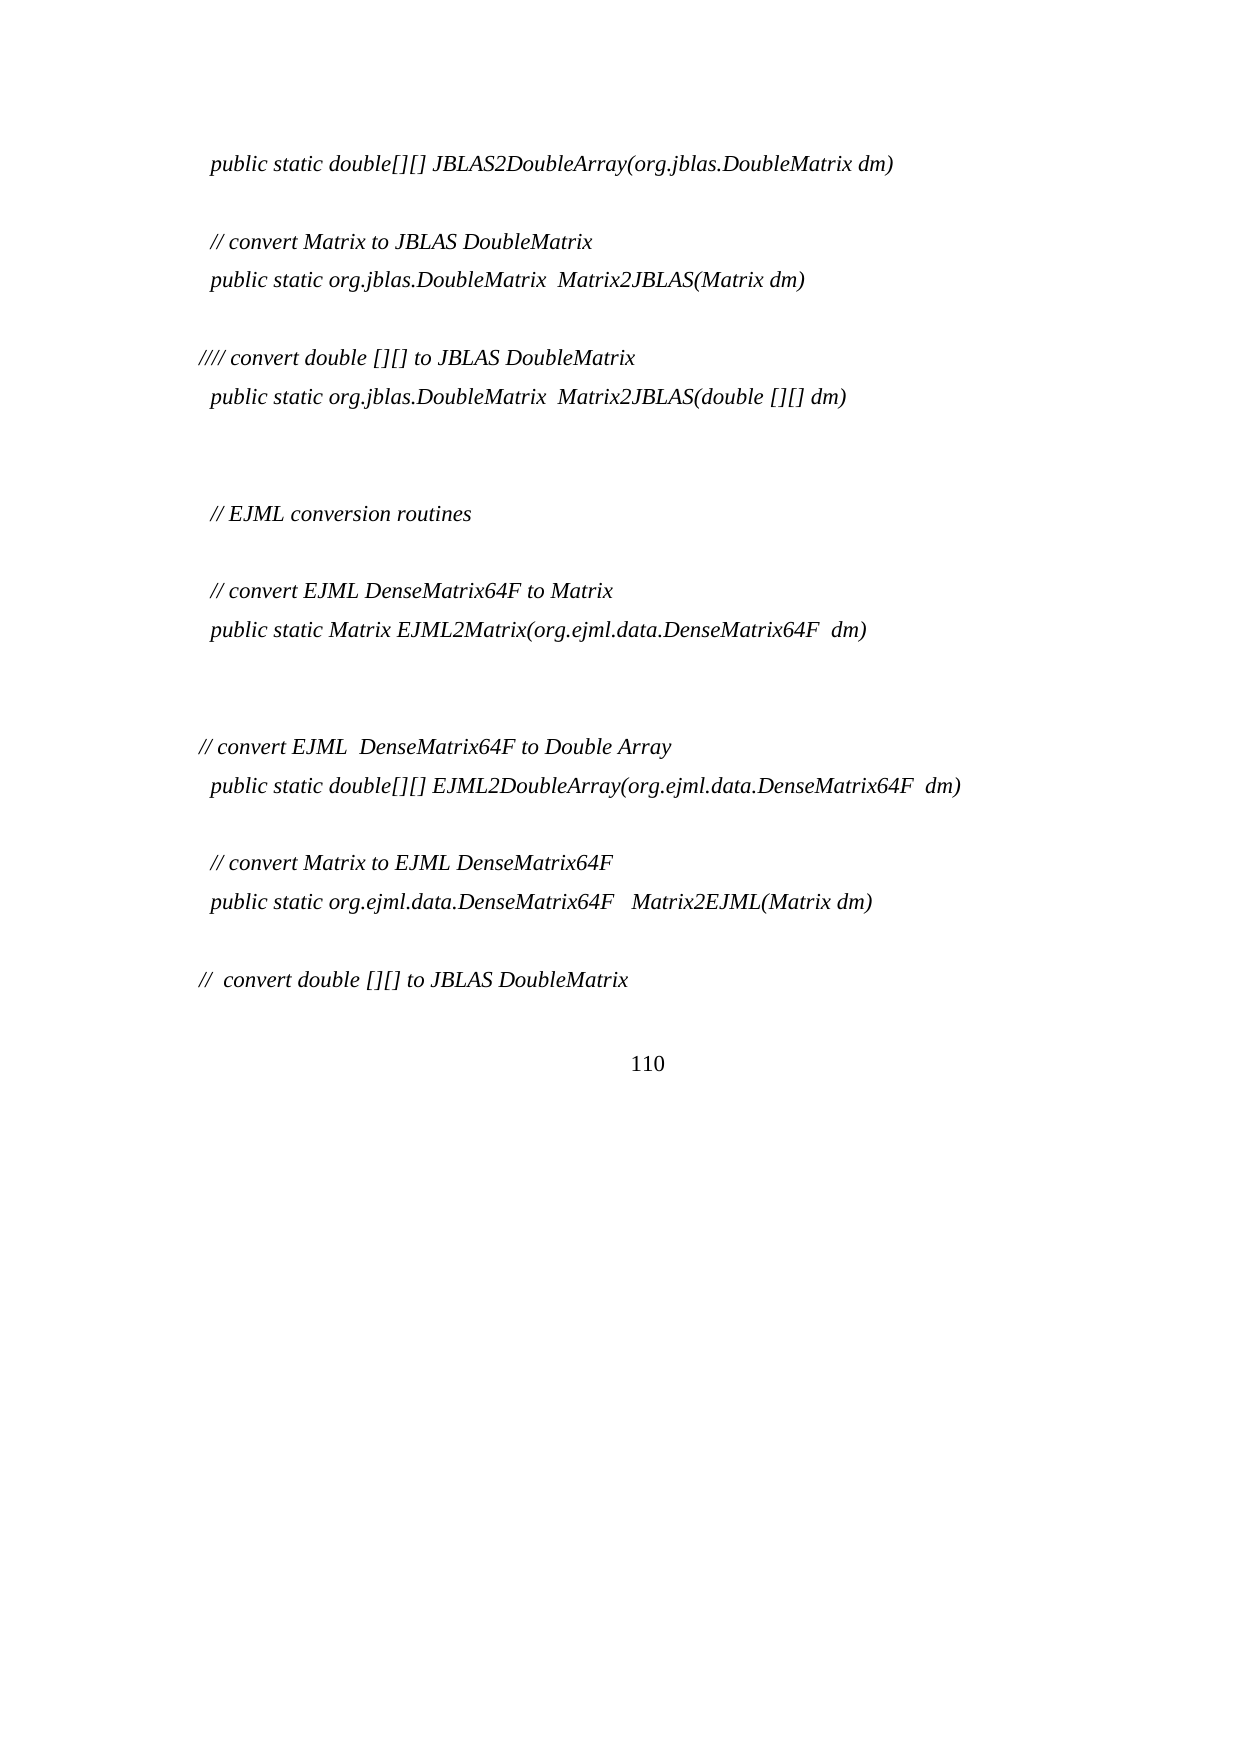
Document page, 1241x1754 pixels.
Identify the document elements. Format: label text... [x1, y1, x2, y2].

text public static Matrix EJML2Matrix(org.ejml.data.DenseMatrix64F dm) [187, 616, 1108, 643]
text public static org.jblas.DoubleMatrix Matrix2JBLAS(double [][] dm) [187, 383, 1108, 409]
text public static org.ejml.data.DenseMatrix64F Matrix2EJML(Matrix dm) [187, 888, 1108, 914]
text // convert Matrix to EJML DenseMatrix64F [187, 849, 1108, 876]
text // convert EJML DenseMatrix64F to Double Array [187, 733, 1108, 759]
text public static org.jblas.DoubleMatrix Matrix2JBLAS(Matrix dm) [187, 267, 1108, 293]
text //// convert double [][] to JBLAS DoubleMatrix [187, 344, 1108, 371]
text // convert double [][] to JBLAS DoubleMatrix [187, 966, 1108, 992]
text public static double[][] EJML2DoubleArray(org.ejml.data.DenseMatrix64F dm) [187, 772, 1108, 798]
text public static double[][] JBLAS2DoubleArray(org.jblas.DoubleMatrix dm) [187, 150, 1108, 176]
text // EJML conversion routines [187, 500, 1108, 526]
text // convert Matrix to JBLAS DoubleMatrix [187, 228, 1108, 254]
text // convert EJML DenseMatrix64F to Matrix [187, 577, 1108, 604]
